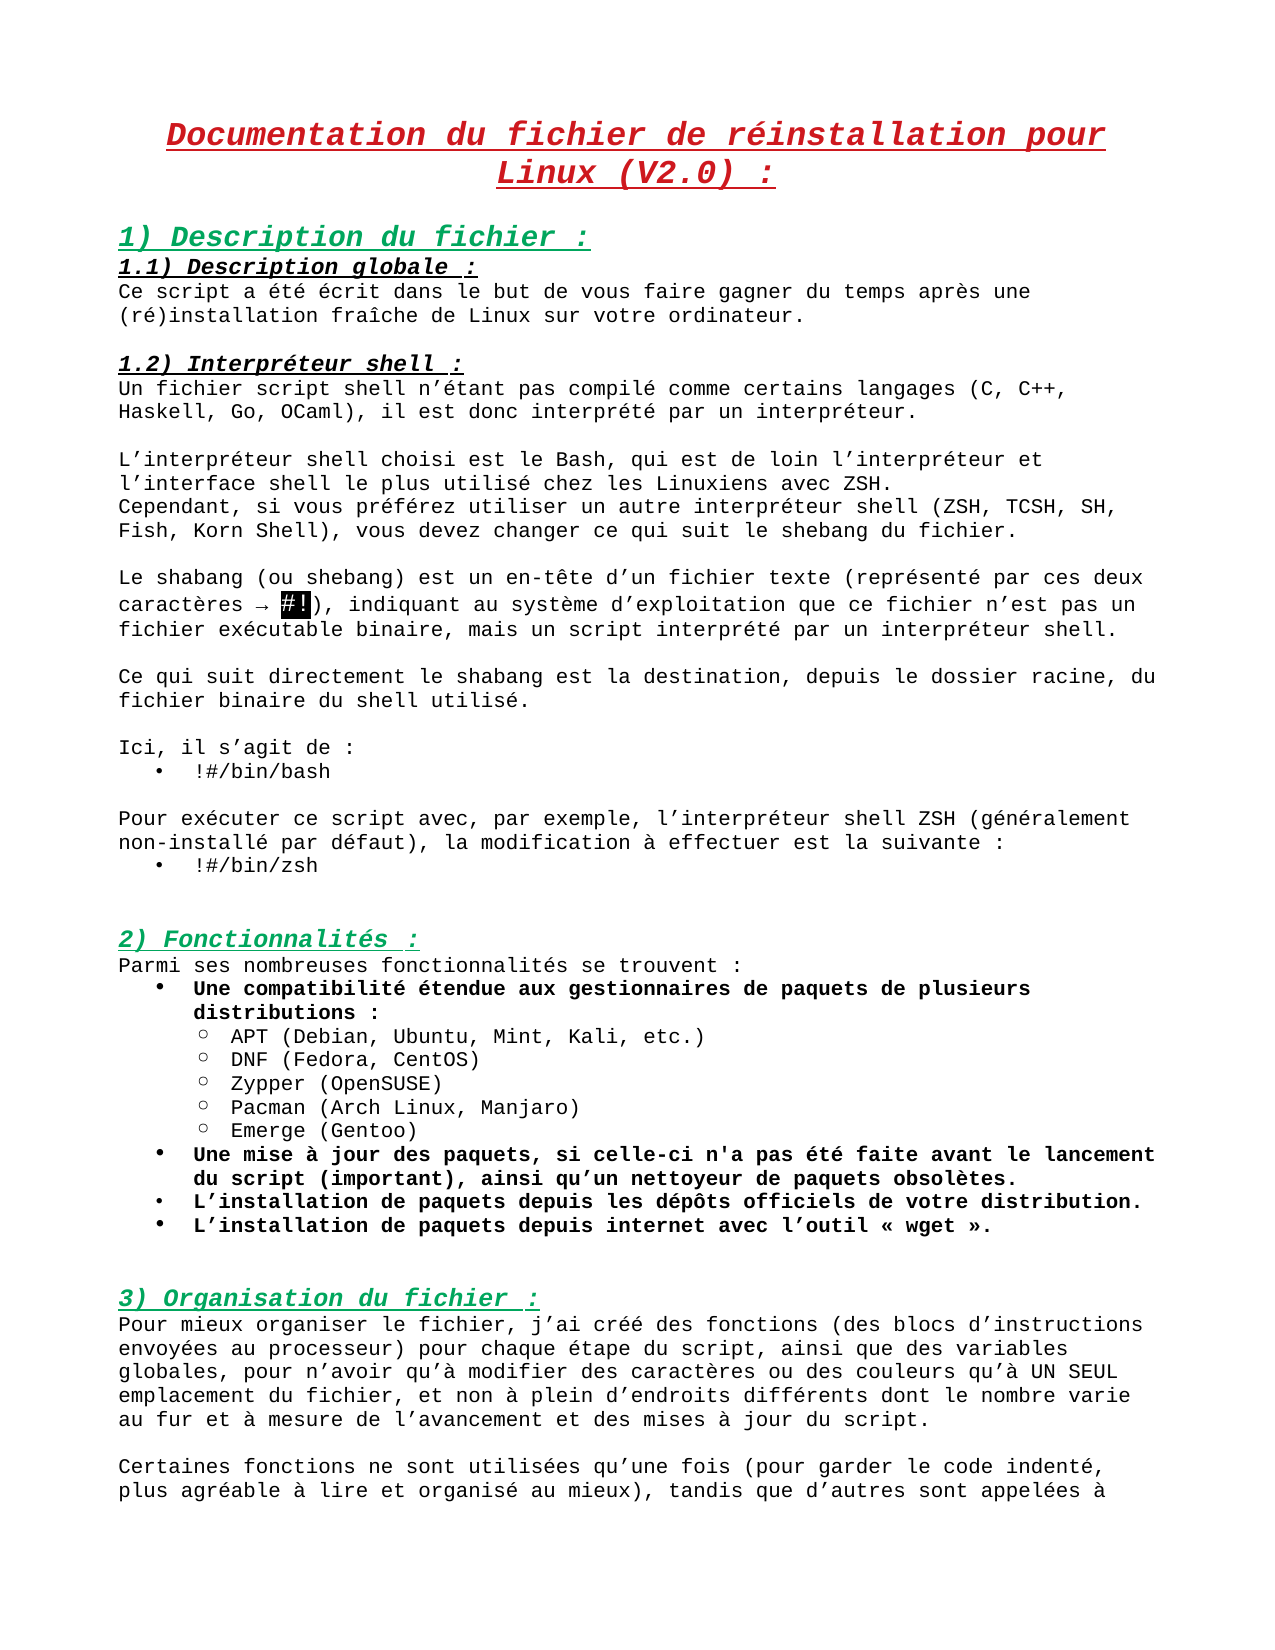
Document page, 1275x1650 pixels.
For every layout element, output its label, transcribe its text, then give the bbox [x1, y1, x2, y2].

list Une mise à jour des paquets, si celle-ci n'a pas été faite avant le lancement du script (important), ainsi qu’un nettoyeur de paquets obsolètes. [156, 1144, 1157, 1191]
list L’installation de paquets depuis les dépôts officiels de votre distribution. [156, 1191, 1157, 1215]
text Pour exécuter ce script avec, par exemple, l’interpréteur shell ZSH (généralement non-installé par défaut), la modification à effectuer est la suivante : [118, 808, 1157, 856]
text Documentation du fichier de réinstallation pour Linux (V2.0) : [118, 118, 1157, 194]
text Cependant, si vous préférez utiliser un autre interpréteur shell (ZSH, TCSH, SH, Fish, Korn Shell), vous devez changer ce qui suit le shebang du fichier. [118, 496, 1157, 543]
list Emerge (Gentoo) [193, 1120, 1157, 1144]
text Ce script a été écrit dans le but de vous faire gagner du temps après une (ré)installation fraîche de Linux sur votre ordinateur. [118, 281, 1157, 328]
list Pacman (Arch Linux, Manjaro) [193, 1097, 1157, 1120]
list Zypper (OpenSUSE) [193, 1073, 1157, 1097]
text 3) Organisation du fichier : [118, 1286, 1157, 1314]
list !#/bin/bash [156, 761, 1157, 784]
text 1) Description du fichier : [118, 222, 1157, 255]
text Un fichier script shell n’étant pas compilé comme certains langages (C, C++, Haskell, Go, OCaml), il est donc interprété par un interpréteur. [118, 378, 1157, 425]
text Parmi ses nombreuses fonctionnalités se trouvent : [118, 955, 1157, 978]
text 1.1) Description globale : [118, 255, 1157, 281]
list Une compatibilité étendue aux gestionnaires de paquets de plusieurs distributions : [156, 978, 1157, 1026]
list APT (Debian, Ubuntu, Mint, Kali, etc.) [193, 1026, 1157, 1049]
text 1.2) Interpréteur shell : [118, 352, 1157, 378]
text Pour mieux organiser le fichier, j’ai créé des fonctions (des blocs d’instructions envoyées au processeur) pour chaque étape du script, ainsi que des variables globales, pour n’avoir qu’à modifier des caractères ou des couleurs qu’à UN SEUL emplacement du fichier, et non à plein d’endroits différents dont le nombre varie au fur et à mesure de l’avancement et des mises à jour du script. [118, 1314, 1157, 1432]
text Ici, il s’agit de : [118, 737, 1157, 761]
text 2) Fonctionnalités : [118, 926, 1157, 955]
text L’interpréteur shell choisi est le Bash, qui est de loin l’interpréteur et l’interface shell le plus utilisé chez les Linuxiens avec ZSH. [118, 449, 1157, 496]
text Ce qui suit directement le shabang est la destination, depuis le dossier racine, du fichier binaire du shell utilisé. [118, 666, 1157, 714]
text Le shabang (ou shebang) est un en-tête d’un fichier texte (représenté par ces deux caractères → #!), indiquant au système d’exploitation que ce fichier n’est pas un fichier exécutable binaire, mais un script interprété par un interpréteur shell. [118, 567, 1157, 643]
list L’installation de paquets depuis internet avec l’outil « wget ». [156, 1215, 1157, 1238]
list DNF (Fedora, CentOS) [193, 1049, 1157, 1073]
list !#/bin/zsh [156, 856, 1157, 879]
text Certaines fonctions ne sont utilisées qu’une fois (pour garder le code indenté, plus agréable à lire et organisé au mieux), tandis que d’autres sont appelées à [118, 1456, 1157, 1503]
